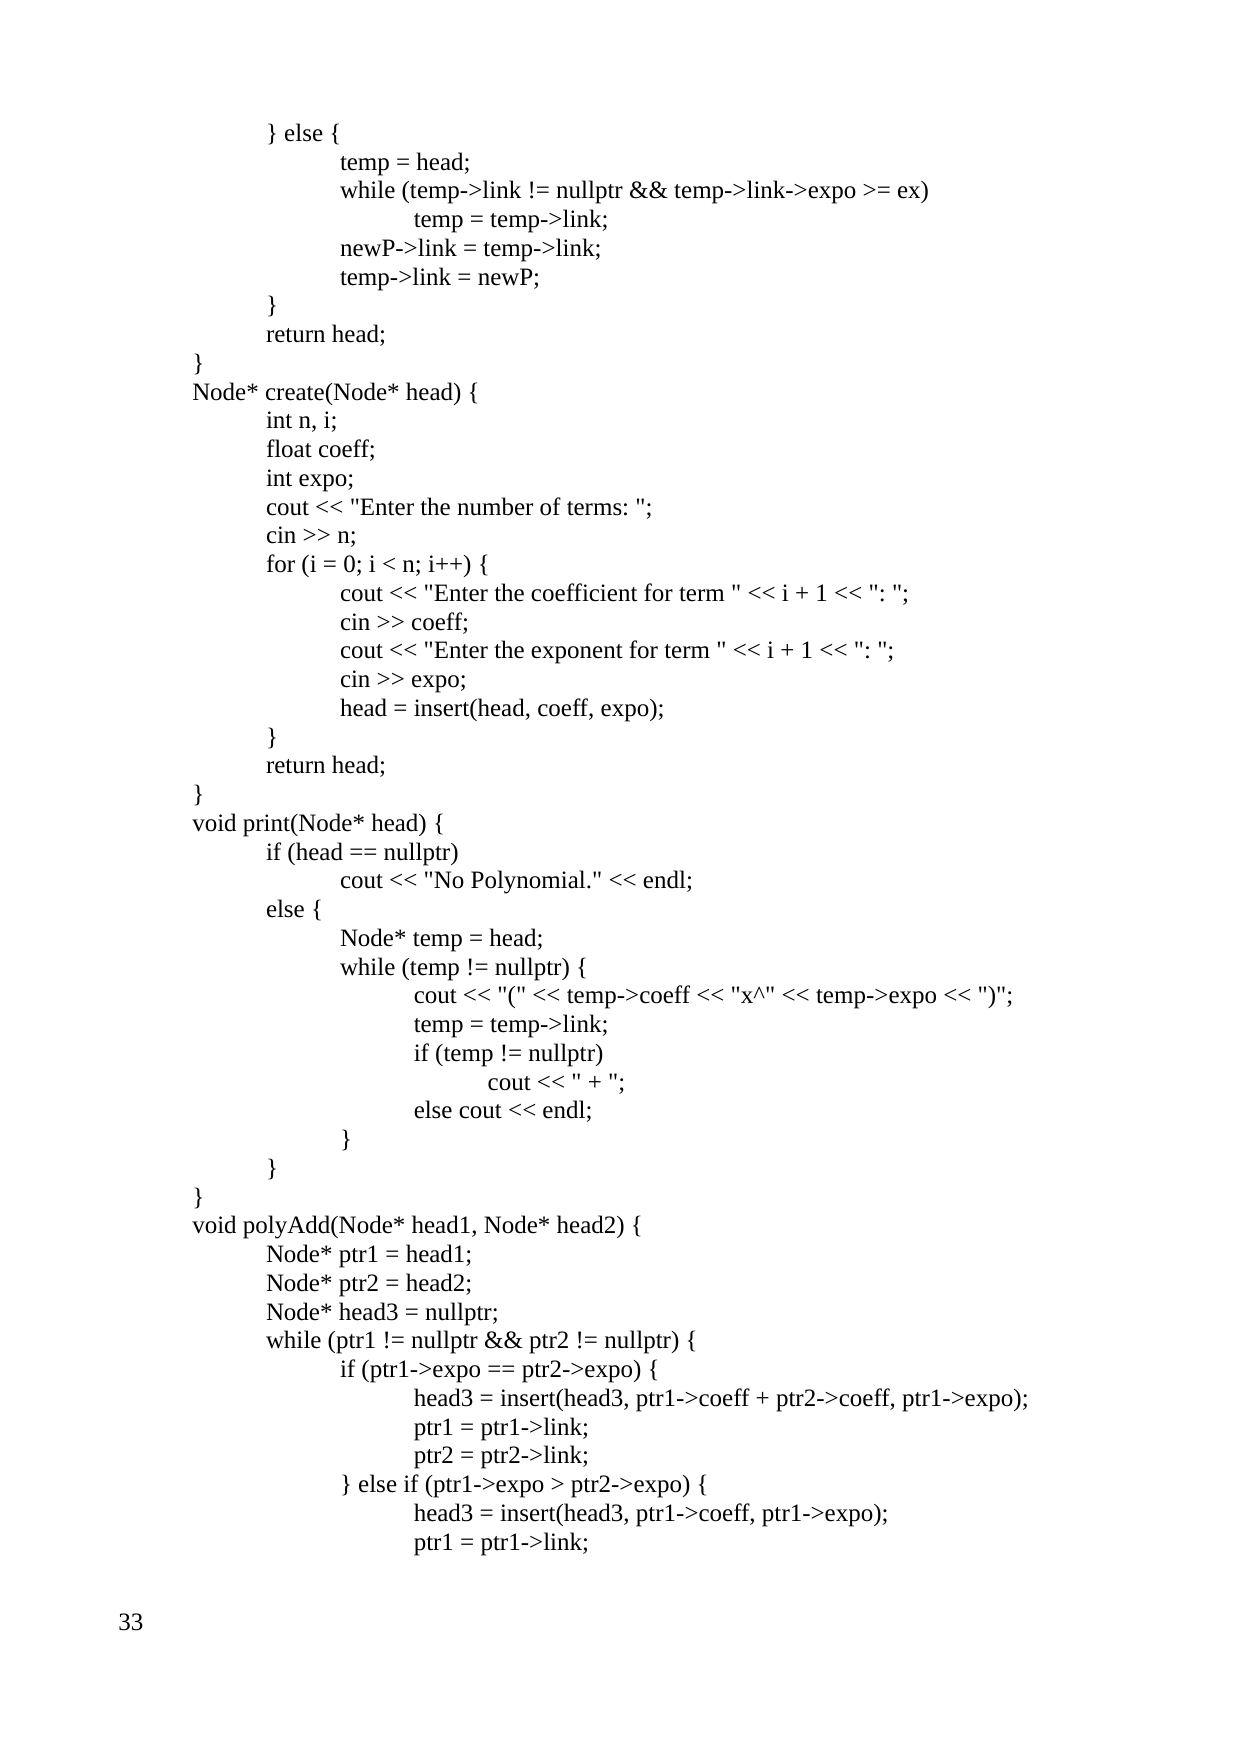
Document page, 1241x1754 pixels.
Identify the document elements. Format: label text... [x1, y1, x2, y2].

text ptr1 = ptr1->link; [118, 1412, 1122, 1441]
text head = insert(head, coeff, expo); [118, 693, 1122, 722]
text else cout << endl; [118, 1096, 1122, 1124]
text } [118, 291, 1122, 319]
text head3 = insert(head3, ptr1->coeff + ptr2->coeff, ptr1->expo); [118, 1383, 1122, 1412]
text } [118, 1153, 1122, 1182]
text temp->link = newP; [118, 262, 1122, 291]
text cout << " + "; [118, 1067, 1122, 1096]
text } else { [118, 118, 1122, 147]
text cin >> coeff; [118, 607, 1122, 636]
text newP->link = temp->link; [118, 233, 1122, 262]
text Node* head3 = nullptr; [118, 1297, 1122, 1326]
text return head; [118, 751, 1122, 779]
text } [118, 348, 1122, 377]
text cout << "Enter the number of terms: "; [118, 492, 1122, 521]
text void print(Node* head) { [118, 808, 1122, 837]
text Node* temp = head; [118, 923, 1122, 952]
text int n, i; [118, 406, 1122, 434]
text void polyAdd(Node* head1, Node* head2) { [118, 1211, 1122, 1239]
text cout << "(" << temp->coeff << "x^" << temp->expo << ")"; [118, 981, 1122, 1009]
text cout << "Enter the coefficient for term " << i + 1 << ": "; [118, 578, 1122, 607]
text int expo; [118, 463, 1122, 492]
text ptr2 = ptr2->link; [118, 1441, 1122, 1469]
text if (head == nullptr) [118, 837, 1122, 866]
text cout << "No Polynomial." << endl; [118, 866, 1122, 894]
text } [118, 1182, 1122, 1211]
text } [118, 1124, 1122, 1153]
text cin >> expo; [118, 664, 1122, 693]
text Node* ptr1 = head1; [118, 1239, 1122, 1268]
text temp = temp->link; [118, 204, 1122, 233]
text Node* create(Node* head) { [118, 377, 1122, 406]
text cout << "Enter the exponent for term " << i + 1 << ": "; [118, 636, 1122, 664]
text while (temp->link != nullptr && temp->link->expo >= ex) [118, 176, 1122, 204]
text temp = temp->link; [118, 1009, 1122, 1038]
text temp = head; [118, 147, 1122, 176]
text head3 = insert(head3, ptr1->coeff, ptr1->expo); [118, 1498, 1122, 1527]
text cin >> n; [118, 521, 1122, 549]
text Node* ptr2 = head2; [118, 1268, 1122, 1297]
text else { [118, 894, 1122, 923]
text if (temp != nullptr) [118, 1038, 1122, 1067]
text for (i = 0; i < n; i++) { [118, 549, 1122, 578]
text } [118, 722, 1122, 751]
text } else if (ptr1->expo > ptr2->expo) { [118, 1469, 1122, 1498]
text if (ptr1->expo == ptr2->expo) { [118, 1354, 1122, 1383]
text while (temp != nullptr) { [118, 952, 1122, 981]
text } [118, 779, 1122, 808]
text return head; [118, 319, 1122, 348]
text while (ptr1 != nullptr && ptr2 != nullptr) { [118, 1326, 1122, 1354]
text ptr1 = ptr1->link; [118, 1527, 1122, 1556]
text float coeff; [118, 434, 1122, 463]
